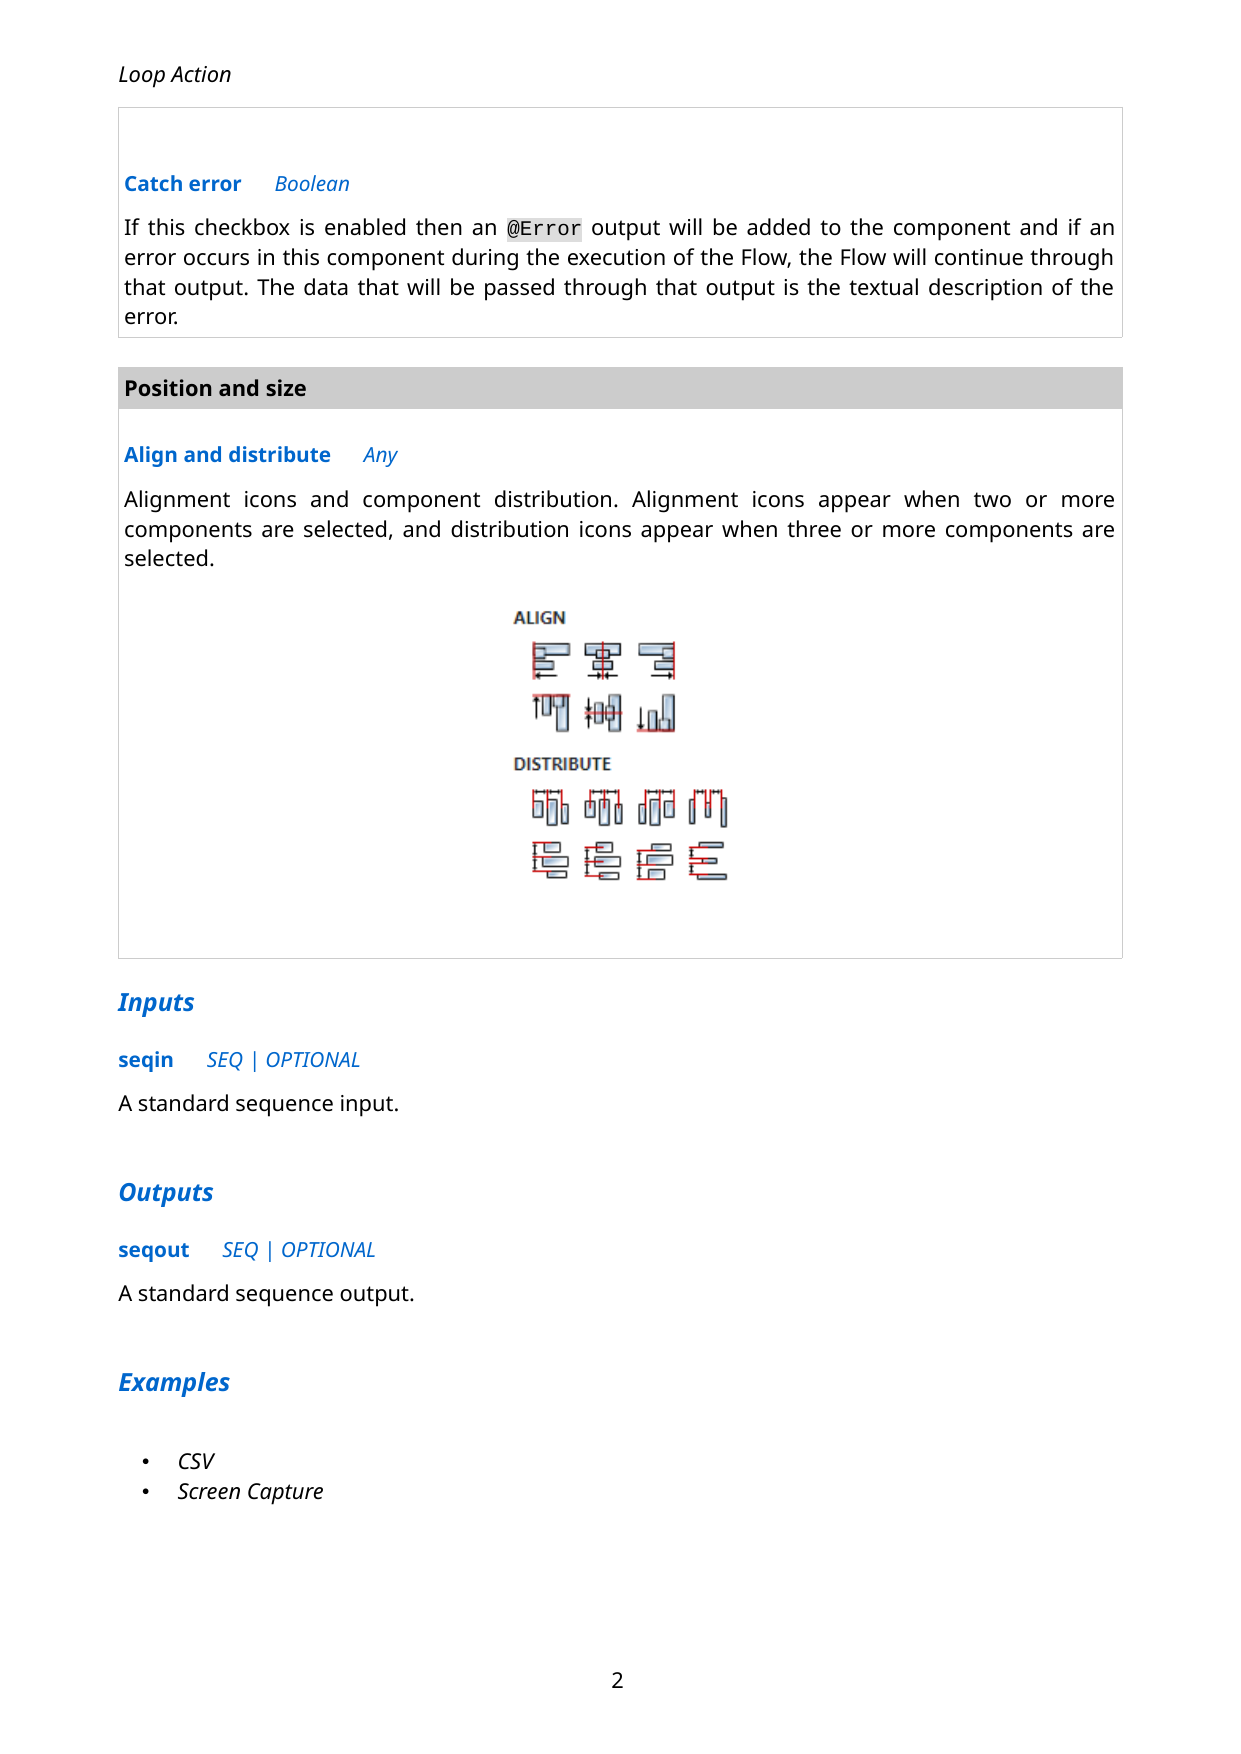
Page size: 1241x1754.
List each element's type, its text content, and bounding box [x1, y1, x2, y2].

table_cell Align and distribute Any Alignment icons and component distribution. Alignment icons appear when two or more components are selected, and distribution icons appear when three or more components are selected. [119, 409, 1122, 958]
list CSV [142, 1446, 1110, 1476]
table_cell Catch error Boolean If this checkbox is enabled then an @Error output will be added to the component and if an error occurs in this component during the execution of the Flow, the Flow will continue through that output. The data that will be passed through that output is the textual description of the error. [119, 108, 1122, 337]
subtitle Inputs [118, 984, 1122, 1018]
picture [490, 602, 750, 893]
subtitle seqin SEQ | OPTIONAL [118, 1045, 1122, 1073]
subtitle Examples [118, 1364, 1122, 1398]
text A standard sequence input. [118, 1088, 1122, 1118]
table_header Position and size [119, 368, 1122, 408]
text A standard sequence output. [118, 1278, 1122, 1308]
list Screen Capture [142, 1476, 1110, 1505]
subtitle Outputs [118, 1174, 1122, 1208]
subtitle seqout SEQ | OPTIONAL [118, 1235, 1122, 1263]
